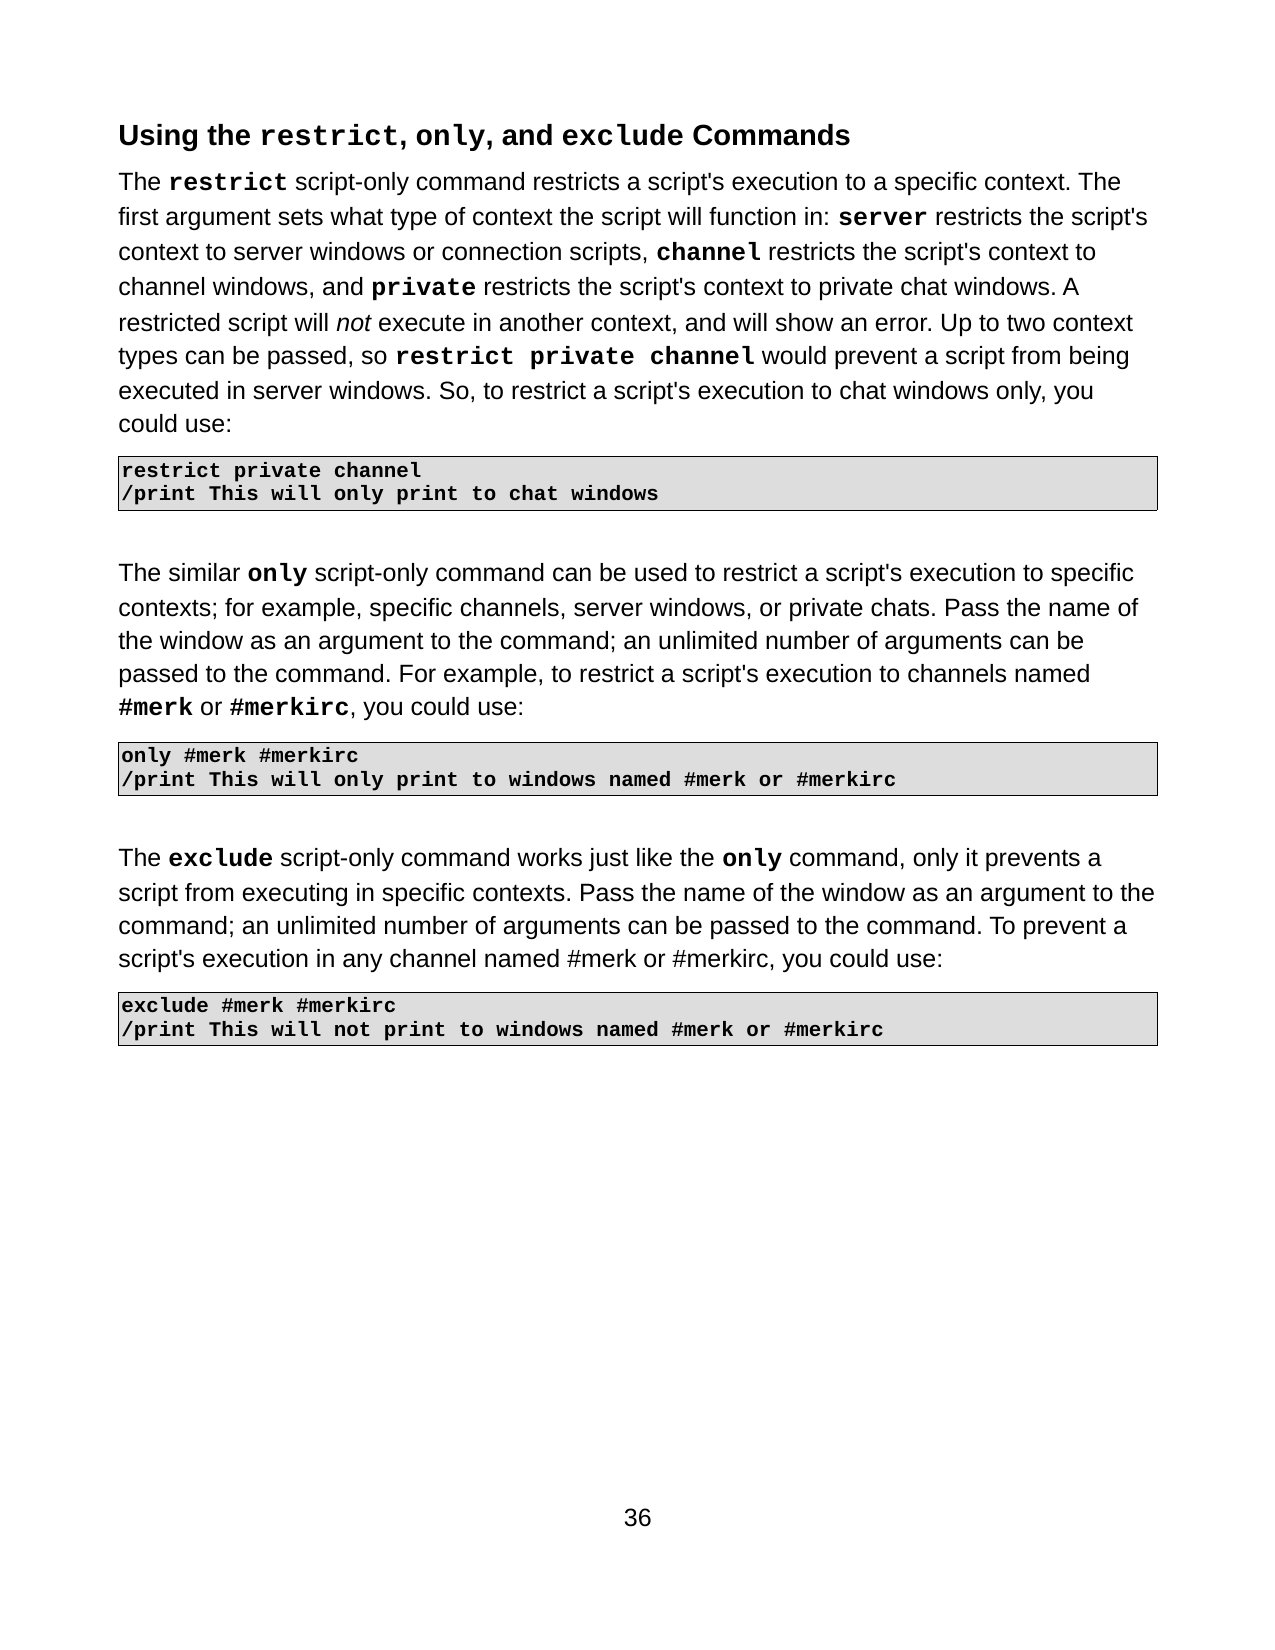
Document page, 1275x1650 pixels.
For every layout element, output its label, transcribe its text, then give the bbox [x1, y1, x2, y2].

table_header only #merk #merkirc /print This will only print to windows named #merk or #merkirc [119, 743, 1157, 795]
text The restrict script-only command restricts a script's execution to a specific context. The first argument sets what type of context the script will function in: server restricts the script's context to server windows or connection scripts, channel restricts the script's context to channel windows, and private restricts the script's context to private chat windows. A restricted script will not execute in another context, and will show an error. Up to two context types can be passed, so restrict private channel would prevent a script from being executed in server windows. So, to restrict a script's execution to chat windows only, you could use: [118, 167, 1157, 438]
text The similar only script-only command can be used to restrict a script's execution to specific contexts; for example, specific channels, server windows, or private chats. Pass the name of the window as an argument to the command; an unlimited number of arguments can be passed to the command. For example, to restrict a script's execution to channels named #merk or #merkirc, you could use: [118, 558, 1157, 723]
table_header exclude #merk #merkirc /print This will not print to windows named #merk or #merkirc [119, 993, 1157, 1045]
table_header restrict private channel /print This will only print to chat windows [119, 457, 1157, 510]
text The exclude script-only command works just like the only command, only it prevents a script from executing in specific contexts. Pass the name of the window as an argument to the command; an unlimited number of arguments can be passed to the command. To prevent a script's execution in any channel named #merk or #merkirc, you could use: [118, 843, 1157, 973]
subtitle Using the restrict, only, and exclude Commands [118, 118, 1157, 154]
